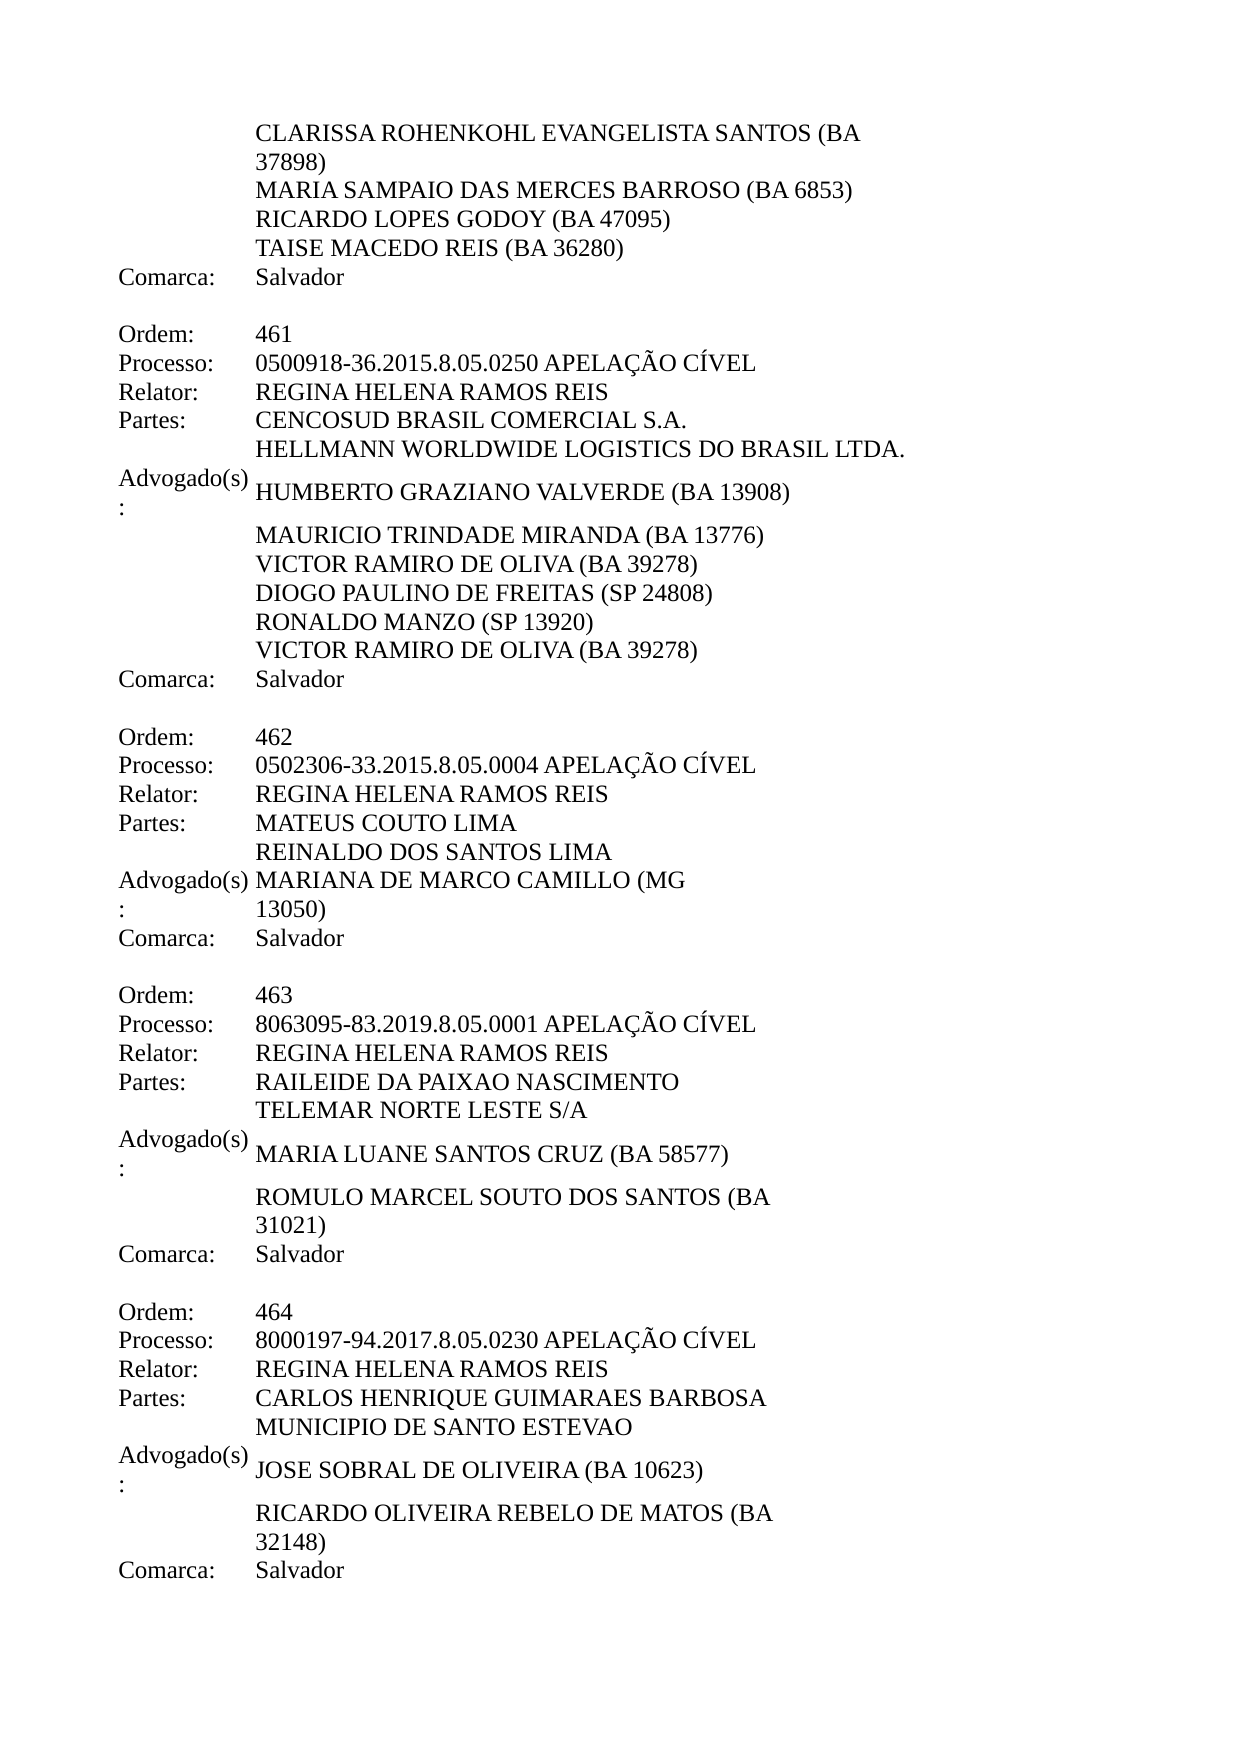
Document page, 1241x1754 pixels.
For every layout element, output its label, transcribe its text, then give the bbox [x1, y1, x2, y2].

table_header 464 [255, 1297, 847, 1326]
table_cell VICTOR RAMIRO DE OLIVA (BA 39278) [255, 636, 906, 664]
table_cell Salvador [255, 1556, 847, 1584]
table_cell VICTOR RAMIRO DE OLIVA (BA 39278) [255, 549, 906, 578]
table_header Ordem: [118, 319, 255, 348]
table_cell Advogado(s): [118, 1124, 255, 1182]
table_cell REGINA HELENA RAMOS REIS [255, 1038, 846, 1067]
table_cell REGINA HELENA RAMOS REIS [255, 779, 762, 808]
table_cell Partes: [118, 1383, 255, 1412]
table_cell JOSE SOBRAL DE OLIVEIRA (BA 10623) [255, 1441, 847, 1498]
table_cell Salvador [255, 262, 935, 291]
table_header Ordem: [118, 981, 255, 1009]
table_cell Relator: [118, 779, 255, 808]
table_cell Processo: [118, 1009, 255, 1038]
table_header Ordem: [118, 722, 255, 751]
table_cell [118, 578, 255, 607]
table_cell MARIA SAMPAIO DAS MERCES BARROSO (BA 6853) [255, 176, 935, 204]
table_cell Processo: [118, 751, 255, 779]
table_cell [118, 434, 255, 463]
table_cell REGINA HELENA RAMOS REIS [255, 377, 906, 406]
table_cell HELLMANN WORLDWIDE LOGISTICS DO BRASIL LTDA. [255, 434, 906, 463]
table_cell MATEUS COUTO LIMA [255, 808, 762, 837]
table_cell [118, 204, 255, 233]
table_cell MAURICIO TRINDADE MIRANDA (BA 13776) [255, 521, 906, 549]
table_cell [118, 607, 255, 636]
table_cell Salvador [255, 1239, 846, 1268]
table_cell Comarca: [118, 664, 255, 693]
table_header 463 [255, 981, 846, 1009]
table_cell DIOGO PAULINO DE FREITAS (SP 24808) [255, 578, 906, 607]
table_cell RAILEIDE DA PAIXAO NASCIMENTO [255, 1067, 846, 1096]
table_cell MUNICIPIO DE SANTO ESTEVAO [255, 1412, 847, 1441]
table_cell Processo: [118, 348, 255, 377]
table_cell REGINA HELENA RAMOS REIS [255, 1354, 847, 1383]
table_cell TAISE MACEDO REIS (BA 36280) [255, 233, 935, 262]
table_cell Comarca: [118, 1556, 255, 1584]
table_cell Salvador [255, 923, 762, 952]
table_header 461 [255, 319, 906, 348]
table_cell [118, 636, 255, 664]
table_cell TELEMAR NORTE LESTE S/A [255, 1096, 846, 1124]
table_cell [118, 1096, 255, 1124]
table_cell CENCOSUD BRASIL COMERCIAL S.A. [255, 406, 906, 434]
table_cell RICARDO OLIVEIRA REBELO DE MATOS (BA 32148) [255, 1498, 847, 1556]
table_cell Comarca: [118, 262, 255, 291]
table_cell Advogado(s): [118, 463, 255, 521]
table_cell Partes: [118, 406, 255, 434]
table_cell Relator: [118, 1354, 255, 1383]
table_cell 0500918-36.2015.8.05.0250 APELAÇÃO CÍVEL [255, 348, 906, 377]
table_header 462 [255, 722, 762, 751]
table_cell RONALDO MANZO (SP 13920) [255, 607, 906, 636]
table_cell Relator: [118, 377, 255, 406]
table_cell [118, 176, 255, 204]
table_cell 8000197-94.2017.8.05.0230 APELAÇÃO CÍVEL [255, 1326, 847, 1354]
table_cell Salvador [255, 664, 906, 693]
table_cell Relator: [118, 1038, 255, 1067]
table_cell RICARDO LOPES GODOY (BA 47095) [255, 204, 935, 233]
table_cell MARIANA DE MARCO CAMILLO (MG 13050) [255, 866, 762, 923]
table_cell CLARISSA ROHENKOHL EVANGELISTA SANTOS (BA 37898) [255, 118, 935, 176]
table_cell [118, 837, 255, 866]
table_cell [118, 1412, 255, 1441]
table_cell Partes: [118, 808, 255, 837]
table_cell REINALDO DOS SANTOS LIMA [255, 837, 762, 866]
table_cell Advogado(s): [118, 1441, 255, 1498]
table_cell [118, 549, 255, 578]
table_header Ordem: [118, 1297, 255, 1326]
table_cell [118, 1498, 255, 1556]
table_cell Partes: [118, 1067, 255, 1096]
table_cell 0502306-33.2015.8.05.0004 APELAÇÃO CÍVEL [255, 751, 762, 779]
table_cell [118, 521, 255, 549]
table_cell Advogado(s): [118, 866, 255, 923]
table_cell HUMBERTO GRAZIANO VALVERDE (BA 13908) [255, 463, 906, 521]
table_cell Comarca: [118, 923, 255, 952]
table_cell Comarca: [118, 1239, 255, 1268]
table_cell [118, 233, 255, 262]
table_cell [118, 118, 255, 176]
table_cell CARLOS HENRIQUE GUIMARAES BARBOSA [255, 1383, 847, 1412]
table_cell [118, 1182, 255, 1239]
table_cell Processo: [118, 1326, 255, 1354]
table_cell 8063095-83.2019.8.05.0001 APELAÇÃO CÍVEL [255, 1009, 846, 1038]
table_cell MARIA LUANE SANTOS CRUZ (BA 58577) [255, 1124, 846, 1182]
table_cell ROMULO MARCEL SOUTO DOS SANTOS (BA 31021) [255, 1182, 846, 1239]
